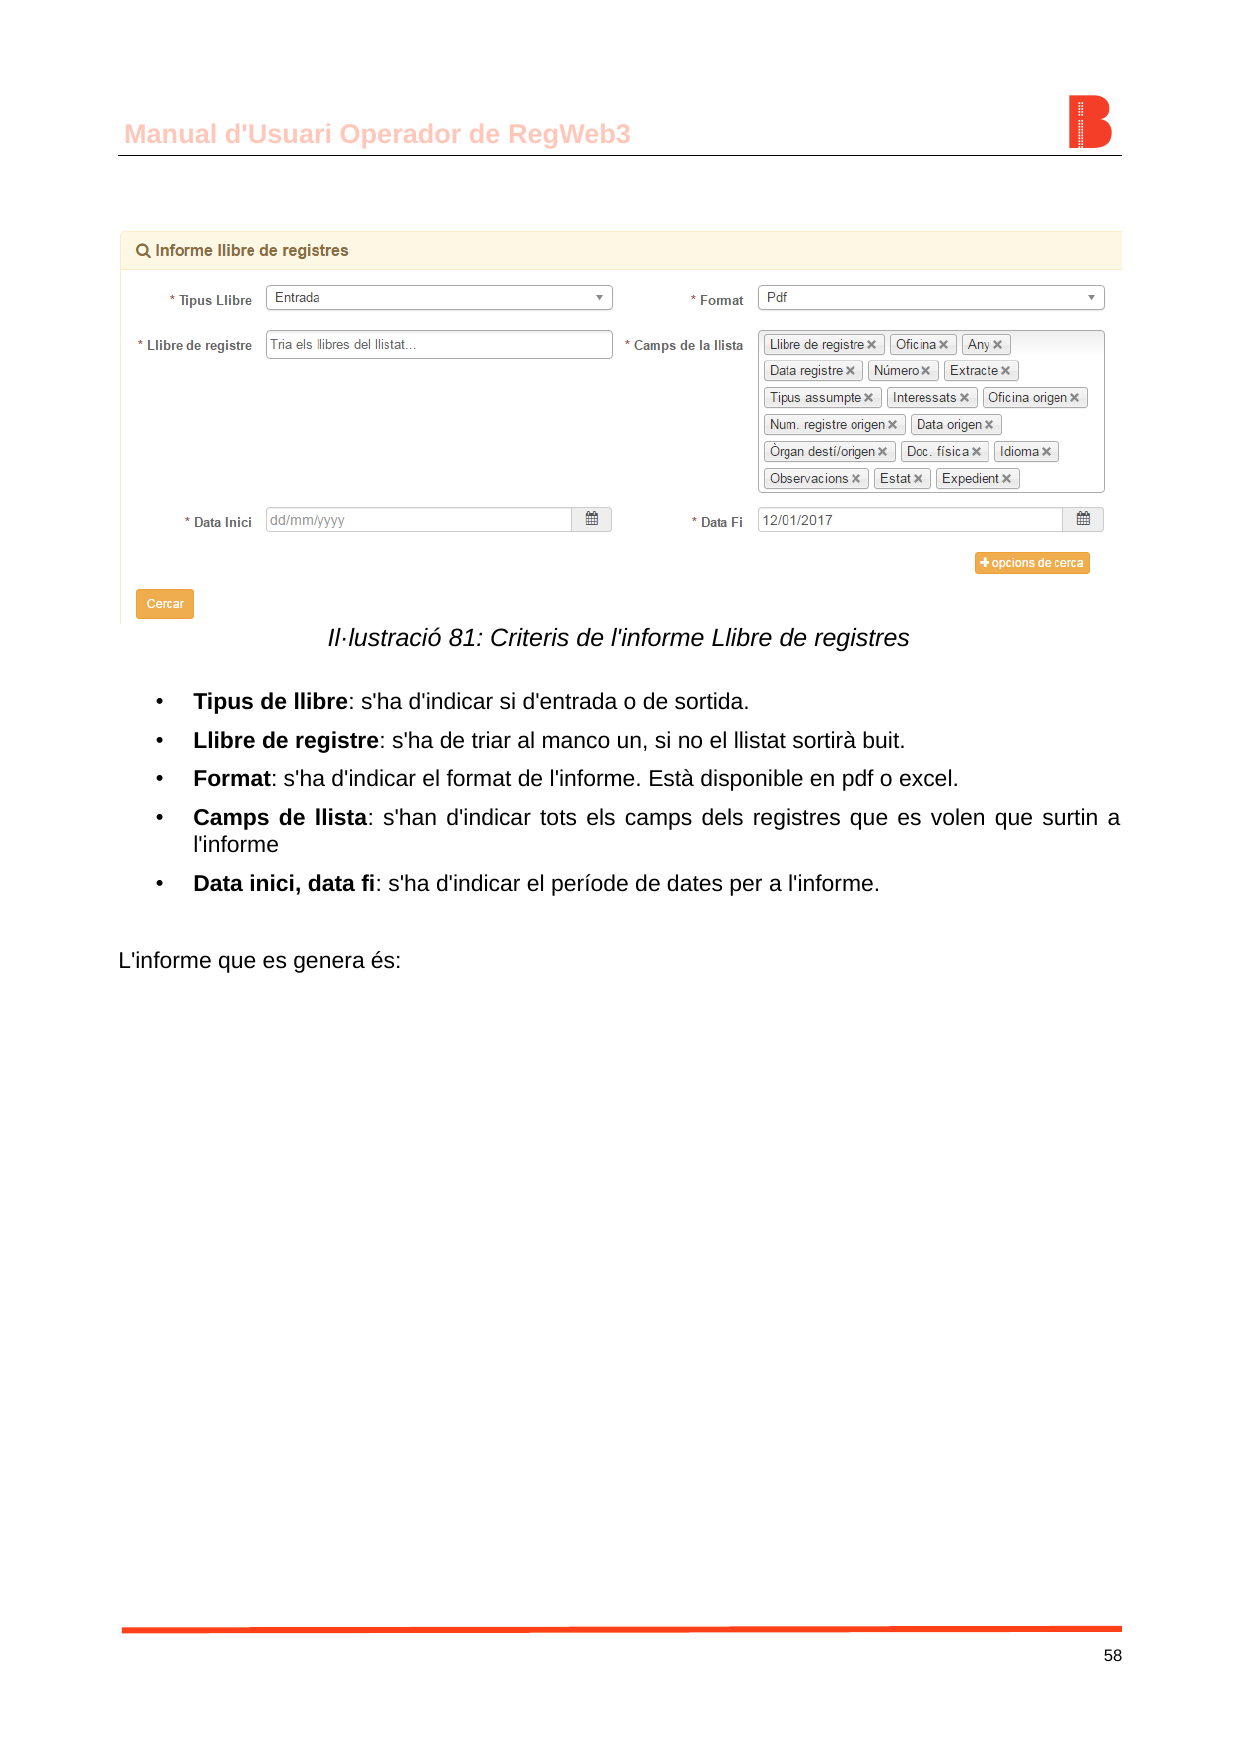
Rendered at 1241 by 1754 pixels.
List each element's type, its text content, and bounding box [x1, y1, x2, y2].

list Data inici, data fi: s'ha d'indicar el període de dates per a l'informe. [156, 869, 1122, 896]
list Format: s'ha d'indicar el format de l'informe. Està disponible en pdf o excel. [156, 765, 1122, 792]
text Il·lustració 81: Criteris de l'informe Llibre de registres [118, 624, 1122, 652]
list Llibre de registre: s'ha de triar al manco un, si no el llistat sortirà buit. [156, 727, 1122, 753]
picture [1063, 94, 1117, 150]
list Tipus de llibre: s'ha d'indicar si d'entrada o de sortida. [156, 688, 1122, 714]
list Camps de llista: s'han d'indicar tots els camps dels registres que es volen que surtin a l'informe [156, 804, 1122, 857]
text L'informe que es genera és: [118, 947, 1122, 973]
